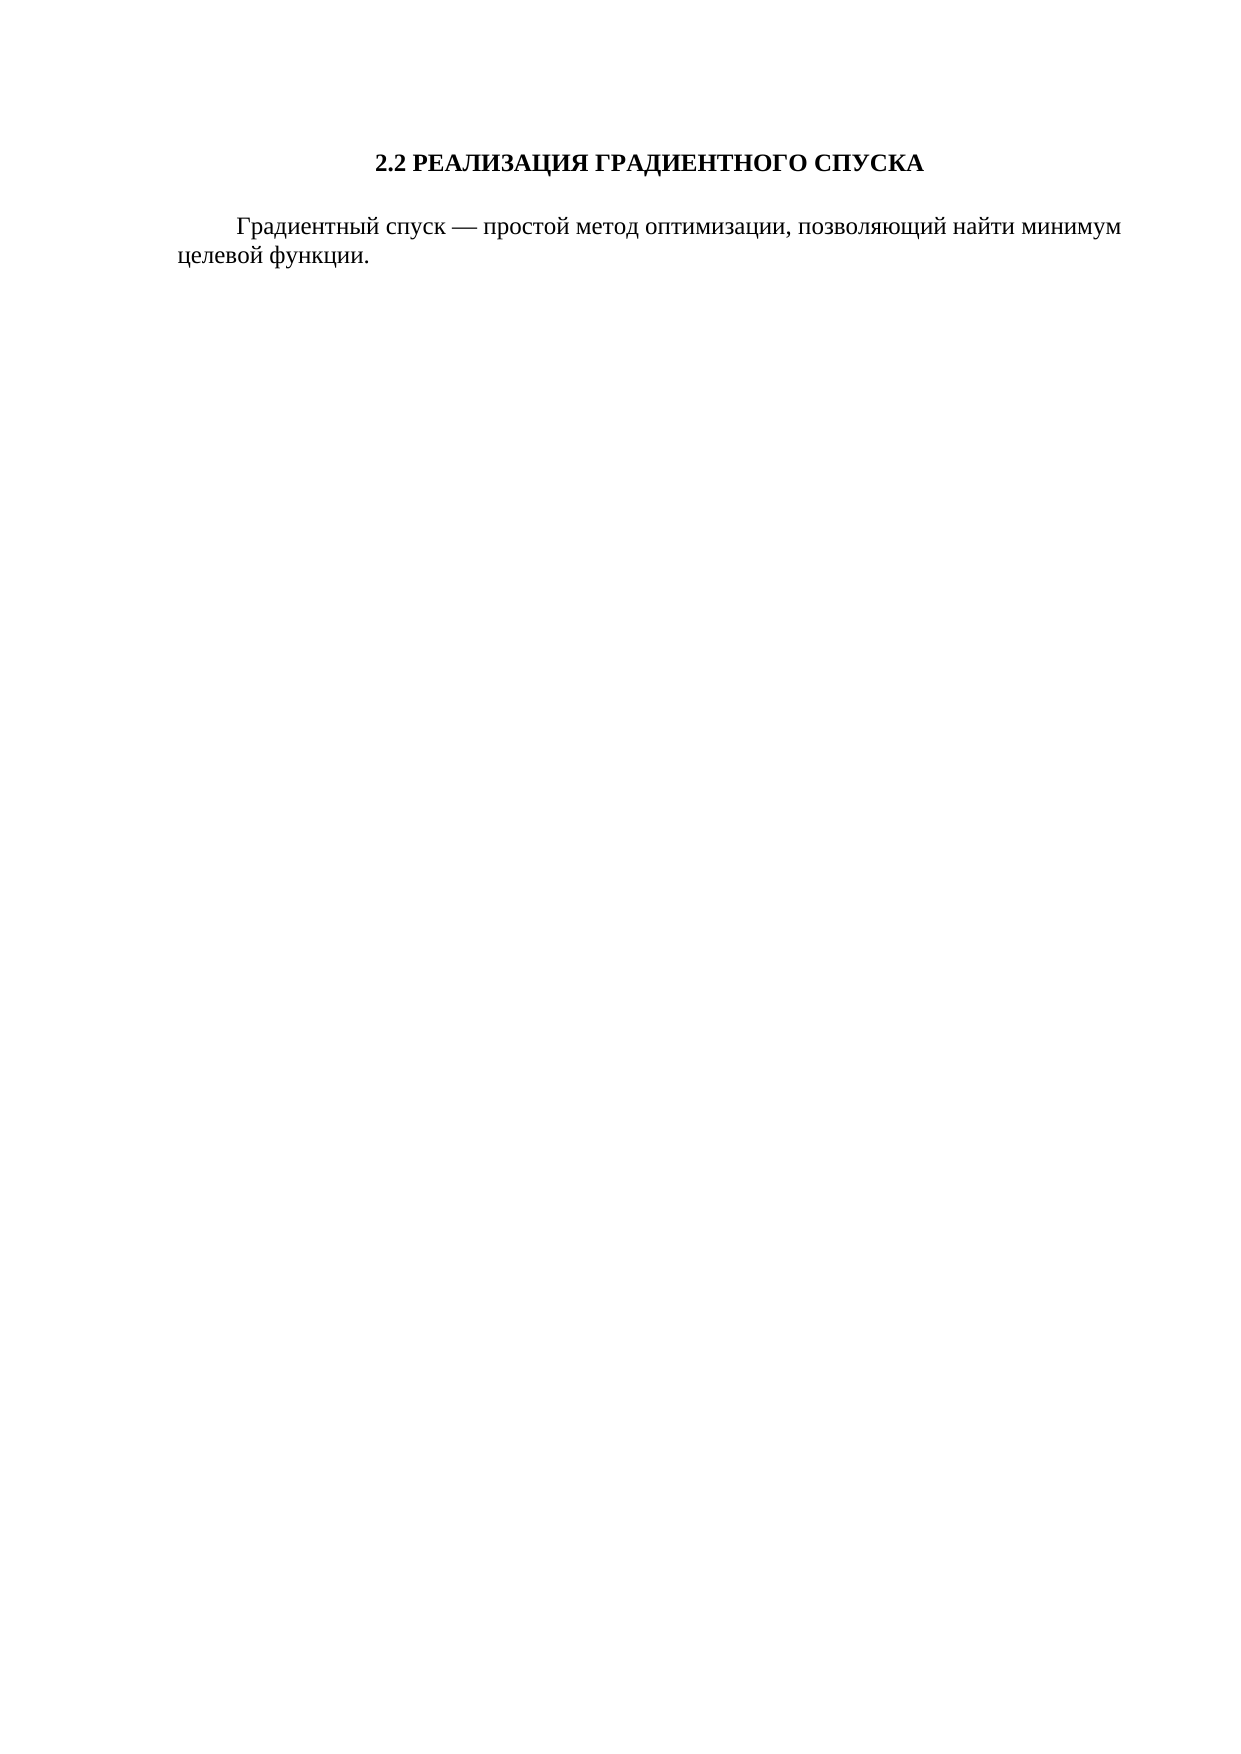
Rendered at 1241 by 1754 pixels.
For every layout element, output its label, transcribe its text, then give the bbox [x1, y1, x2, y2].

text 2.2 Реализация градиентного спуска [177, 148, 1122, 176]
list Градиентный спуск — простой метод оптимизации, позволяющий найти минимум целевой функции. [177, 211, 1122, 269]
